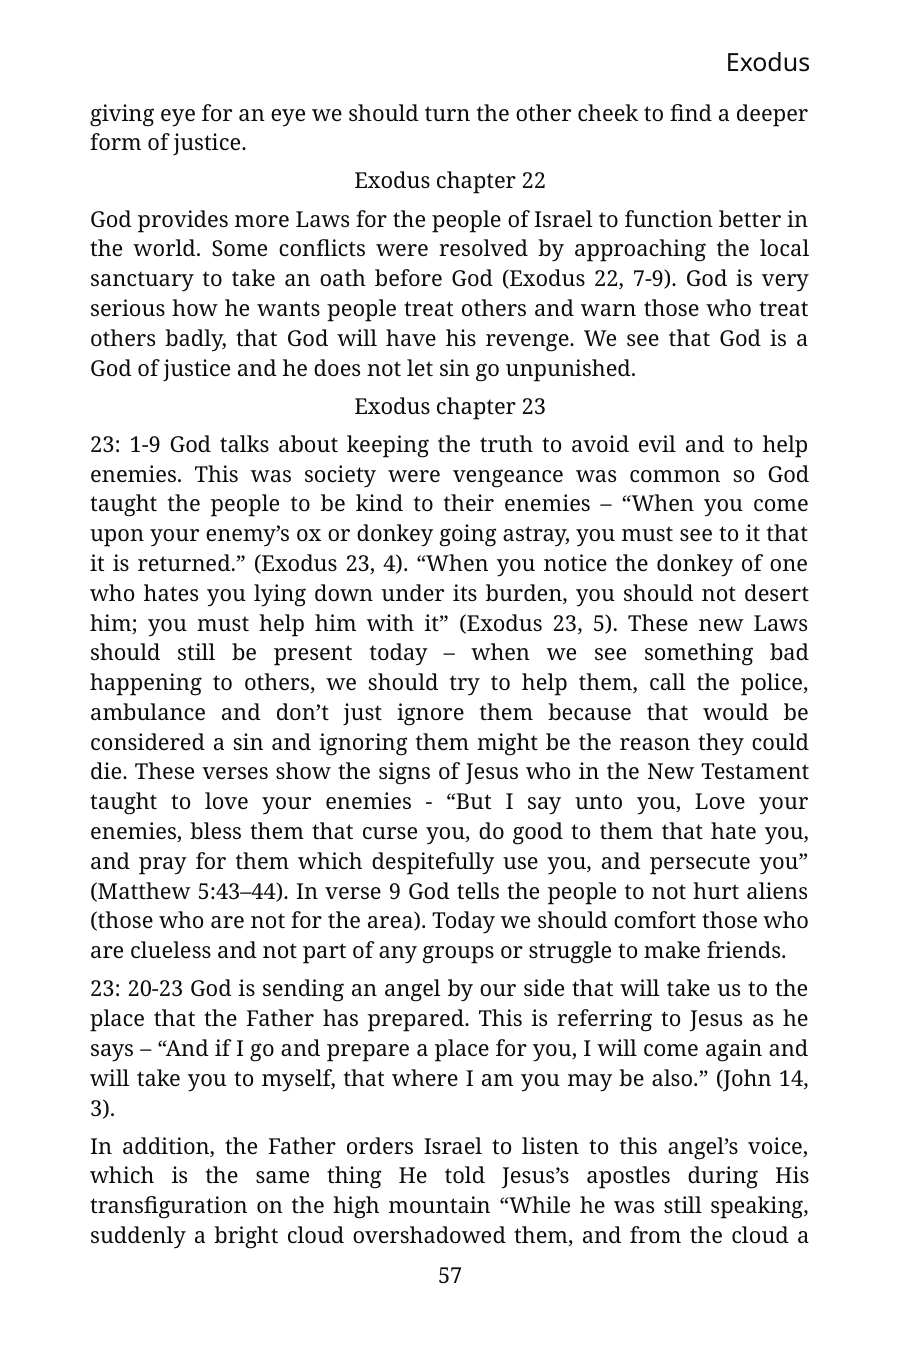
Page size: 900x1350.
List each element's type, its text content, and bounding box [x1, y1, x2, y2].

text Exodus chapter 23 [90, 391, 810, 420]
text Exodus chapter 22 [90, 165, 810, 195]
text giving eye for an eye we should turn the other cheek to find a deeper form of justice. [90, 97, 810, 157]
text 23: 1-9 God talks about keeping the truth to avoid evil and to help enemies. This was society were vengeance was common so God taught the people to be kind to their enemies – “When you come upon your enemy’s ox or donkey going astray, you must see to it that it is returned.” (Exodus 23, 4). “When you notice the donkey of one who hates you lying down under its burden, you should not desert him; you must help him with it” (Exodus 23, 5). These new Laws should still be present today – when we see something bad happening to others, we should try to help them, call the police, ambulance and don’t just ignore them because that would be considered a sin and ignoring them might be the reason they could die. These verses show the signs of Jesus who in the New Testament taught to love your enemies - “But I say unto you, Love your enemies, bless them that curse you, do good to them that hate you, and pray for them which despitefully use you, and persecute you” (Matthew 5:43–44). In verse 9 God tells the people to not hurt aliens (those who are not for the area). Today we should comfort those who are clueless and not part of any groups or struggle to make friends. [90, 429, 810, 965]
text God provides more Laws for the people of Israel to function better in the world. Some conflicts were resolved by approaching the local sanctuary to take an oath before God (Exodus 22, 7-9). God is very serious how he wants people treat others and warn those who treat others badly, that God will have his revenge. We see that God is a God of justice and he does not let sin go unpunished. [90, 203, 810, 382]
text In addition, the Father orders Israel to listen to this angel’s voice, which is the same thing He told Jesus’s apostles during His transfiguration on the high mountain “While he was still speaking, suddenly a bright cloud overshadowed them, and from the cloud a [90, 1131, 810, 1250]
text 23: 20-23 God is sending an angel by our side that will take us to the place that the Father has prepared. This is referring to Jesus as he says – “And if I go and prepare a place for you, I will come again and will take you to myself, that where I am you may be also.” (John 14, 3). [90, 973, 810, 1122]
